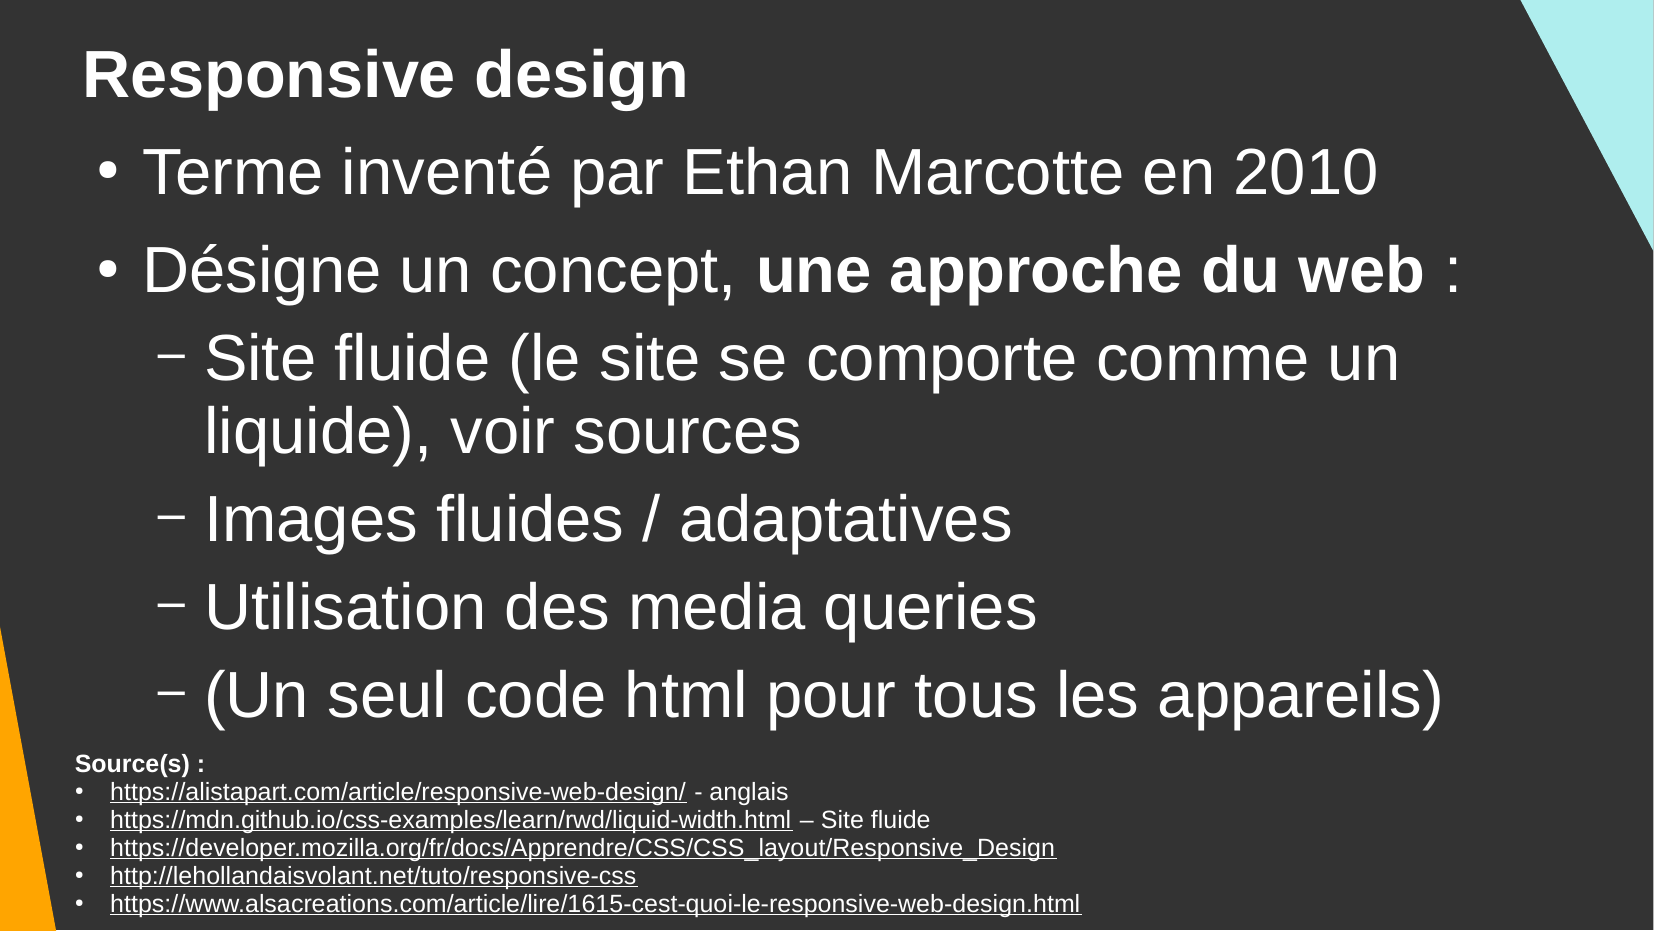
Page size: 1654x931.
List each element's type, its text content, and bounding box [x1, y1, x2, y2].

text_box [1520, 0, 1654, 253]
title Responsive design [82, 37, 1571, 114]
text_box Source(s) : https://alistapart.com/article/responsive-web-design/ - anglais https://mdn.github.io/css-examples/learn/rwd/liquid-width.html – Site fluide https://developer.mozilla.org/fr/docs/Apprendre/CSS/CSS_layout/Responsive_Design http://lehollandaisvolant.net/tuto/responsive-css https://www.alsacreations.com/article/lire/1615-cest-quoi-le-responsive-web-design.html [60, 742, 1546, 925]
list Terme inventé par Ethan Marcotte en 2010 Désigne un concept, une approche du web : Site fluide (le site se comporte comme un liquide), voir sources Images fluides / adaptatives Utilisation des media queries (Un seul code html pour tous les appareils) [80, 135, 1605, 743]
text_box [0, 626, 57, 931]
